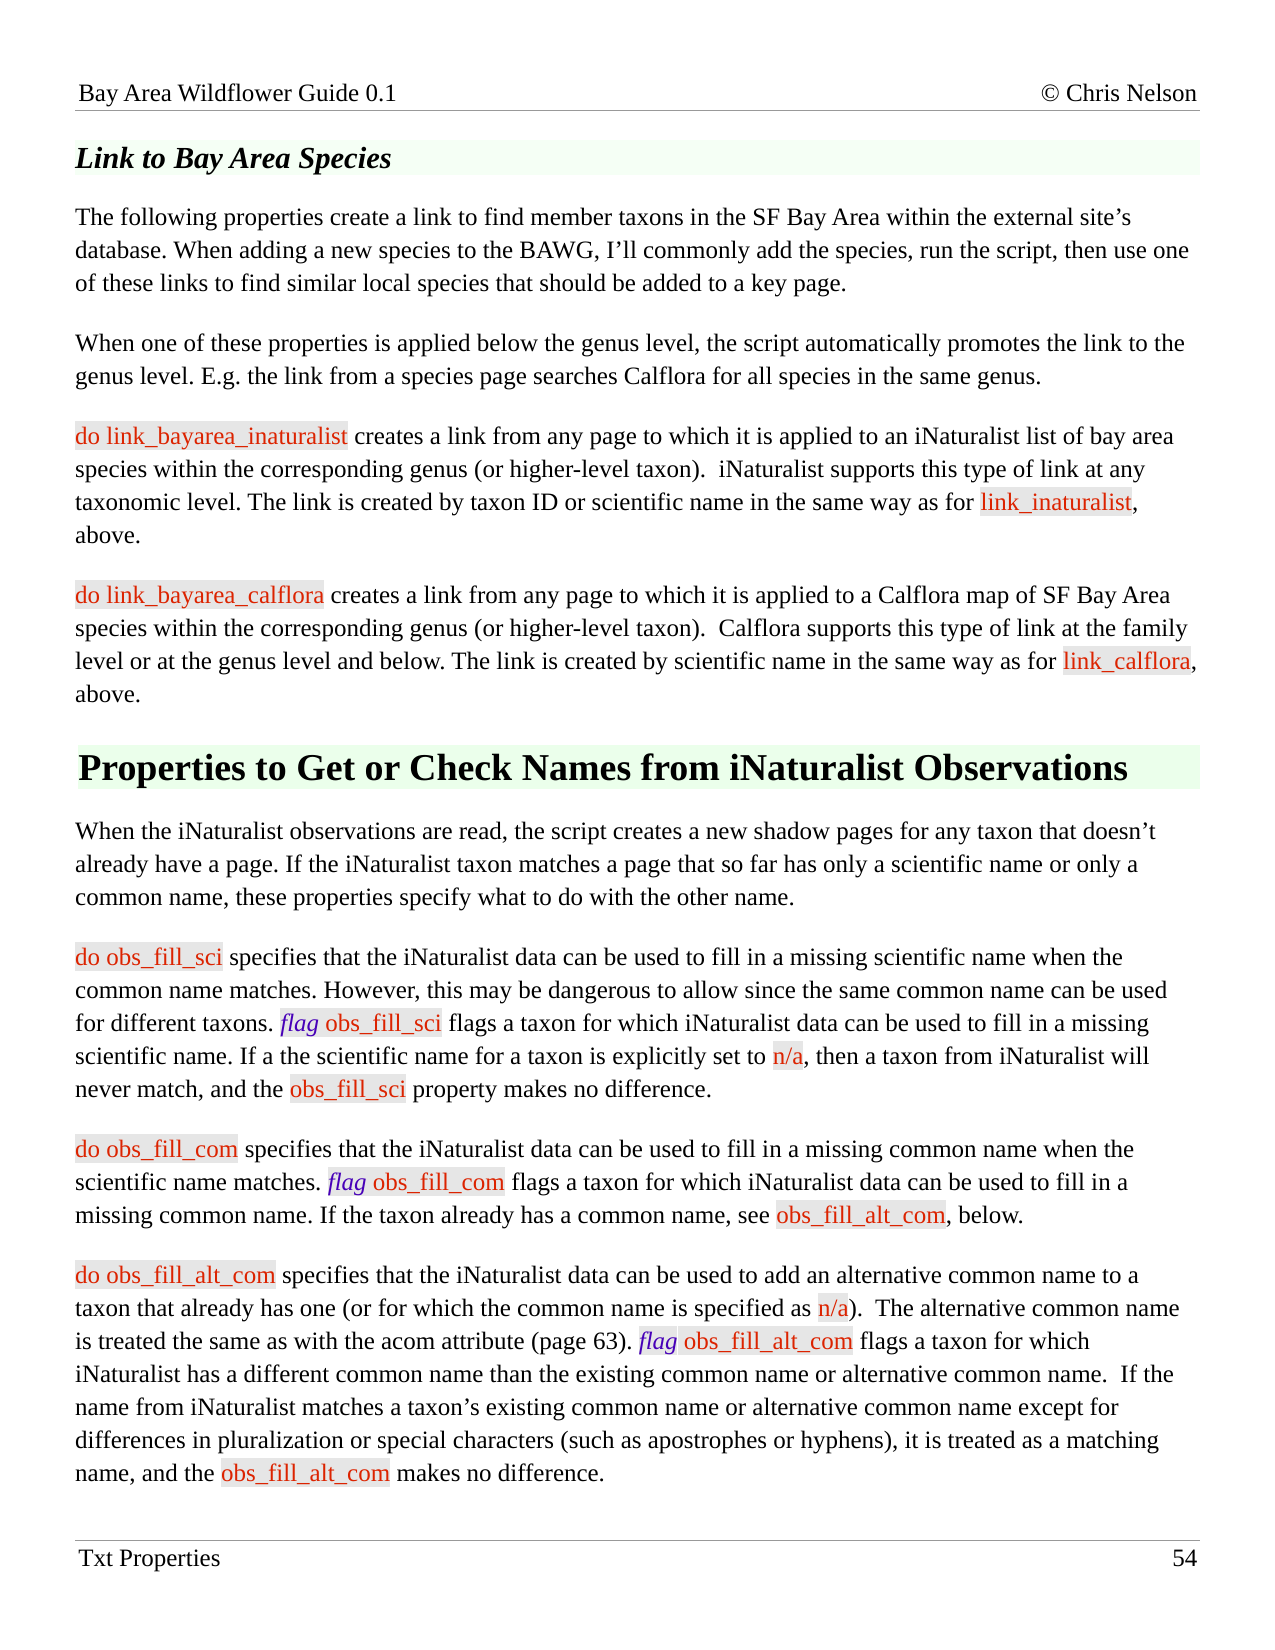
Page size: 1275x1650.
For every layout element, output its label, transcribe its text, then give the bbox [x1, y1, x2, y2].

text When one of these properties is applied below the genus level, the script automatically promotes the link to the genus level. E.g. the link from a species page searches Calflora for all species in the same genus. [75, 328, 1200, 390]
text do link_bayarea_calflora creates a link from any page to which it is applied to a Calflora map of SF Bay Area species within the corresponding genus (or higher-level taxon). Calflora supports this type of link at the family level or at the genus level and below. The link is created by scientific name in the same way as for link_calflora, above. [75, 580, 1200, 708]
subtitle Link to Bay Area Species [75, 140, 1200, 175]
text do obs_fill_alt_com specifies that the iNaturalist data can be used to add an alternative common name to a taxon that already has one (or for which the common name is specified as n/a). The alternative common name is treated the same as with the acom attribute (page 63). flag obs_fill_alt_com flags a taxon for which iNaturalist has a different common name than the existing common name or alternative common name. If the name from iNaturalist matches a taxon’s existing common name or alternative common name except for differences in pluralization or special characters (such as apostrophes or hyphens), it is treated as a matching name, and the obs_fill_alt_com makes no difference. [75, 1260, 1200, 1487]
text The following properties create a link to find member taxons in the SF Bay Area within the external site’s database. When adding a new species to the BAWG, I’ll commonly add the species, run the script, then use one of these links to find similar local species that should be added to a key page. [75, 202, 1200, 297]
text do obs_fill_com specifies that the iNaturalist data can be used to fill in a missing common name when the scientific name matches. flag obs_fill_com flags a taxon for which iNaturalist data can be used to fill in a missing common name. If the taxon already has a common name, see obs_fill_alt_com, below. [75, 1134, 1200, 1229]
text When the iNaturalist observations are read, the script creates a new shadow pages for any taxon that doesn’t already have a page. If the iNaturalist taxon matches a page that so far has only a scientific name or only a common name, these properties specify what to do with the other name. [75, 816, 1200, 911]
text do link_bayarea_inaturalist creates a link from any page to which it is applied to an iNaturalist list of bay area species within the corresponding genus (or higher-level taxon). iNaturalist supports this type of link at any taxonomic level. The link is created by taxon ID or scientific name in the same way as for link_inaturalist, above. [75, 421, 1200, 549]
subtitle Properties to Get or Check Names from iNaturalist Observations [78, 745, 1200, 789]
text do obs_fill_sci specifies that the iNaturalist data can be used to fill in a missing scientific name when the common name matches. However, this may be dangerous to allow since the same common name can be used for different taxons. flag obs_fill_sci flags a taxon for which iNaturalist data can be used to fill in a missing scientific name. If a the scientific name for a taxon is explicitly set to n/a, then a taxon from iNaturalist will never match, and the obs_fill_sci property makes no difference. [75, 942, 1200, 1103]
